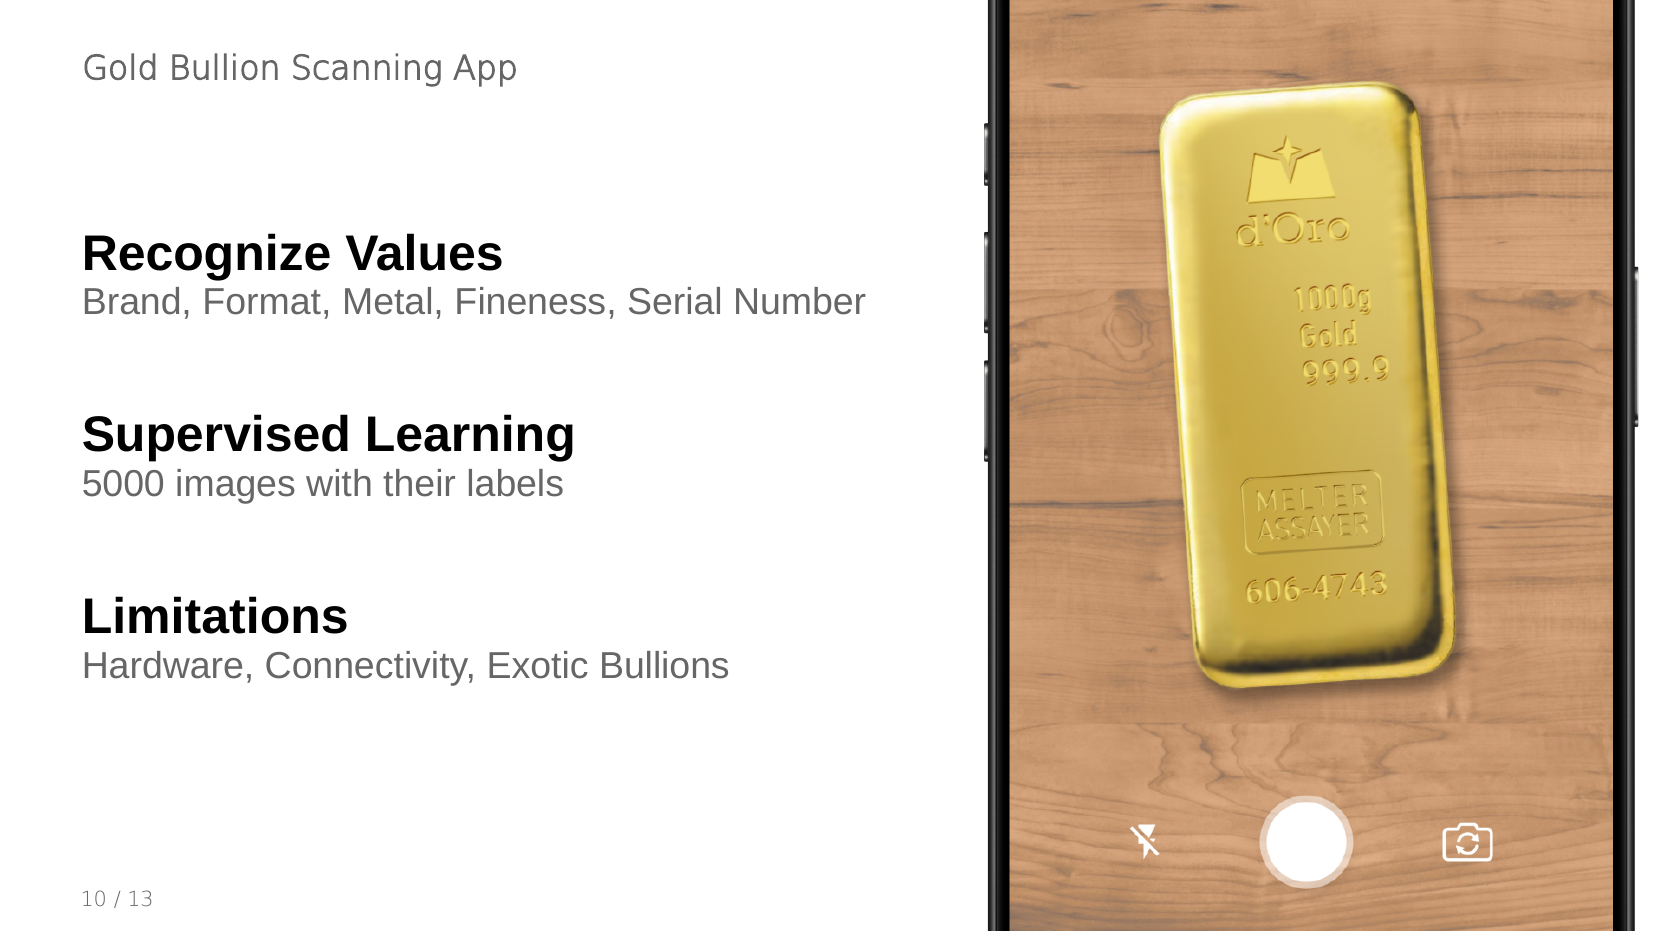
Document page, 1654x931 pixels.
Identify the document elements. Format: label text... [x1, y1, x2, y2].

picture [973, 0, 1649, 931]
title Gold Bullion Scanning App [82, 48, 788, 88]
text_box Recognize Values Brand, Format, Metal, Fineness, Serial Number Supervised Learning 5000 images with their labels Limitations Hardware, Connectivity, Exotic Bullions [81, 225, 937, 746]
